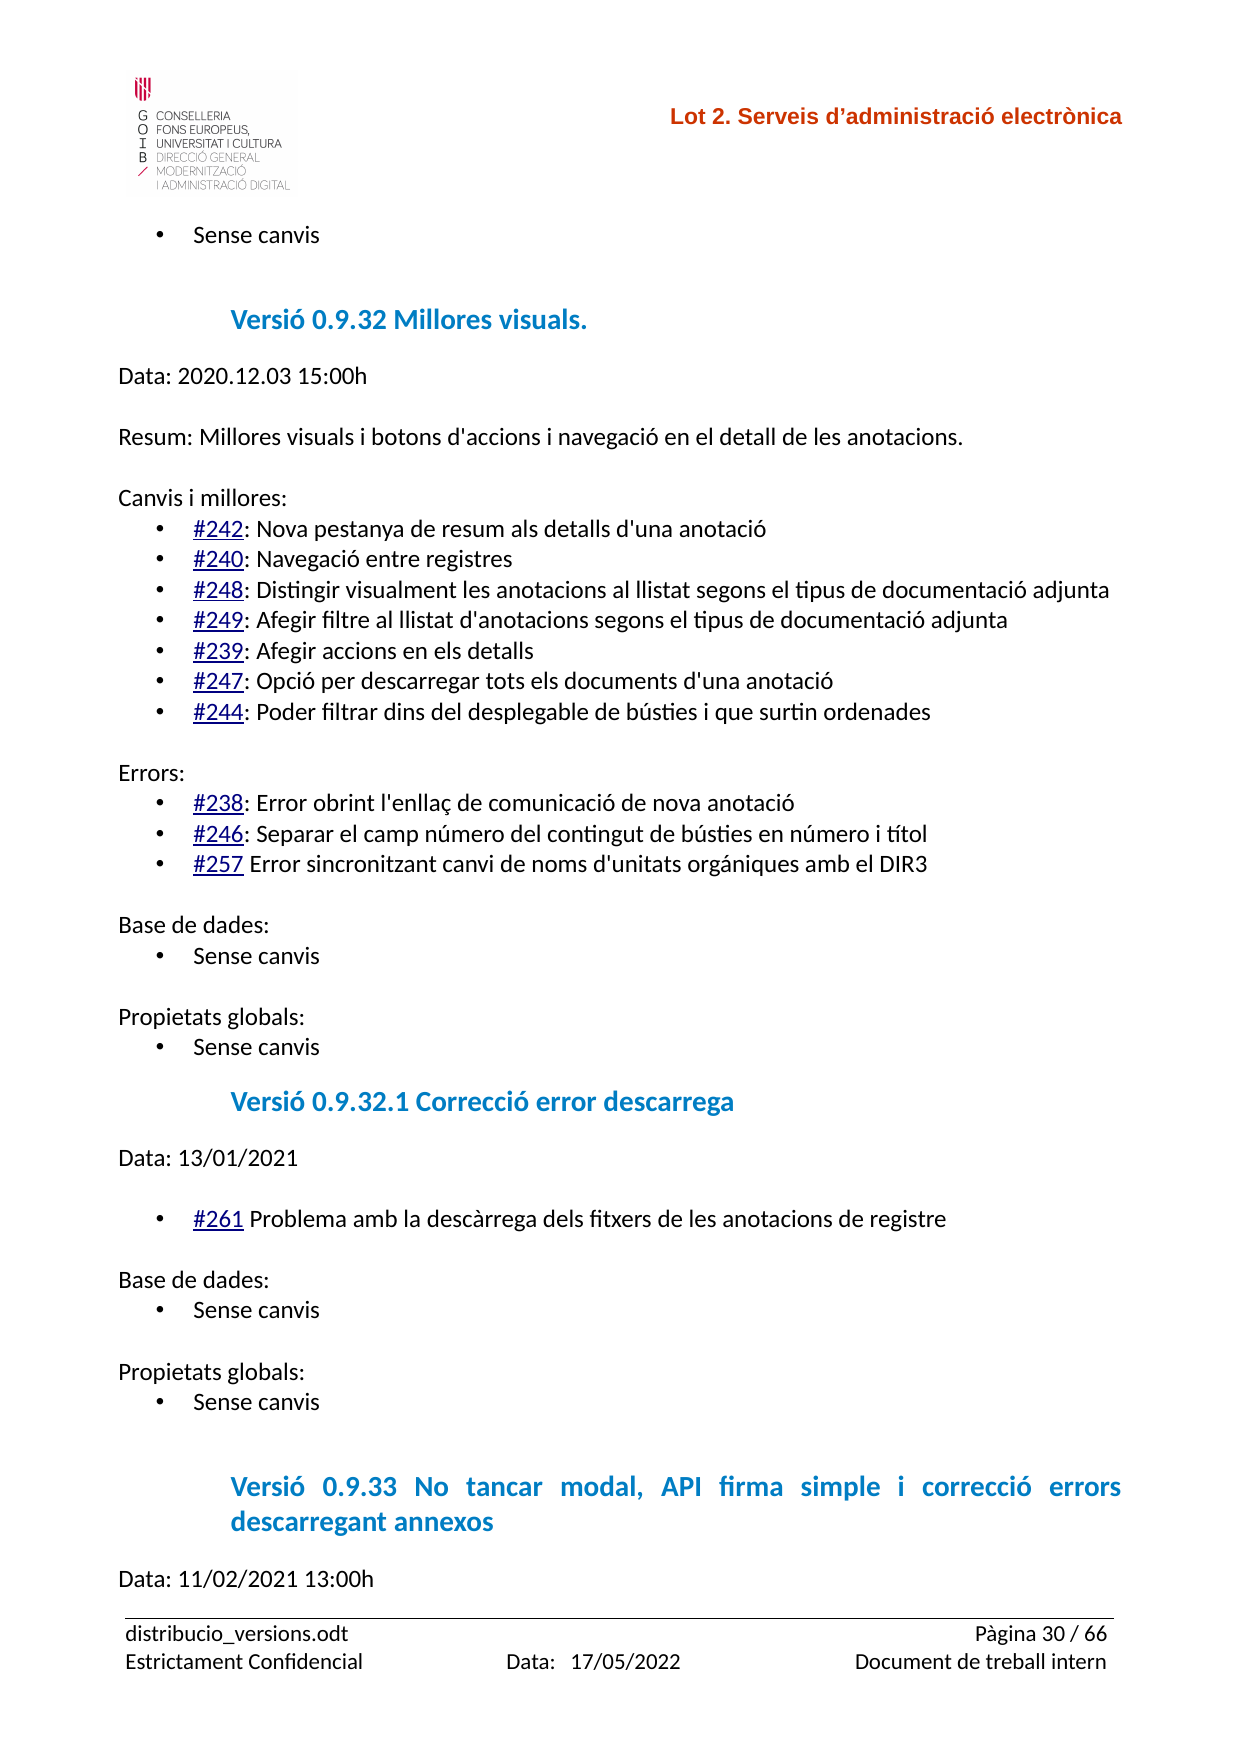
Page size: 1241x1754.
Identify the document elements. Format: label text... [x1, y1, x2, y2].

list #246: Separar el camp número del contingut de bústies en número i títol [156, 818, 1122, 848]
subtitle Versió 0.9.32 Millores visuals. [153, 301, 1122, 336]
list #238: Error obrint l'enllaç de comunicació de nova anotació [156, 787, 1122, 818]
text Data: 13/01/2021 [118, 1142, 1122, 1172]
list #247: Opció per descarregar tots els documents d'una anotació [156, 665, 1122, 696]
text Errors: [118, 757, 1122, 787]
subtitle Versió 0.9.33 No tancar modal, API firma simple i correcció errors descarregant annexos [153, 1468, 1122, 1539]
text Data: 11/02/2021 13:00h [118, 1563, 1122, 1593]
text Propietats globals: [118, 1001, 1122, 1032]
list #239: Afegir accions en els detalls [156, 635, 1122, 665]
picture [126, 70, 299, 197]
list #244: Poder filtrar dins del desplegable de bústies i que surtin ordenades [156, 696, 1122, 726]
list #248: Distingir visualment les anotacions al llistat segons el tipus de documentació adjunta [156, 574, 1122, 604]
list Sense canvis [156, 1032, 1122, 1062]
list #242: Nova pestanya de resum als detalls d'una anotació [156, 513, 1122, 543]
list #240: Navegació entre registres [156, 543, 1122, 574]
text Canvis i millores: [118, 482, 1122, 513]
text Base de dades: [118, 1264, 1122, 1294]
list #257 Error sincronitzant canvi de noms d'unitats orgániques amb el DIR3 [156, 848, 1122, 879]
list #249: Afegir filtre al llistat d'anotacions segons el tipus de documentació adjunta [156, 604, 1122, 635]
text Data: 2020.12.03 15:00h [118, 360, 1122, 391]
list Sense canvis [156, 940, 1122, 971]
subtitle Versió 0.9.32.1 Correcció error descarrega [153, 1083, 1122, 1118]
list Sense canvis [156, 1386, 1122, 1417]
text Propietats globals: [118, 1356, 1122, 1386]
text Resum: Millores visuals i botons d'accions i navegació en el detall de les anotacions. [118, 421, 1122, 452]
list Sense canvis [156, 219, 1122, 250]
list #261 Problema amb la descàrrega dels fitxers de les anotacions de registre [156, 1203, 1122, 1233]
list Sense canvis [156, 1294, 1122, 1325]
text Base de dades: [118, 909, 1122, 940]
